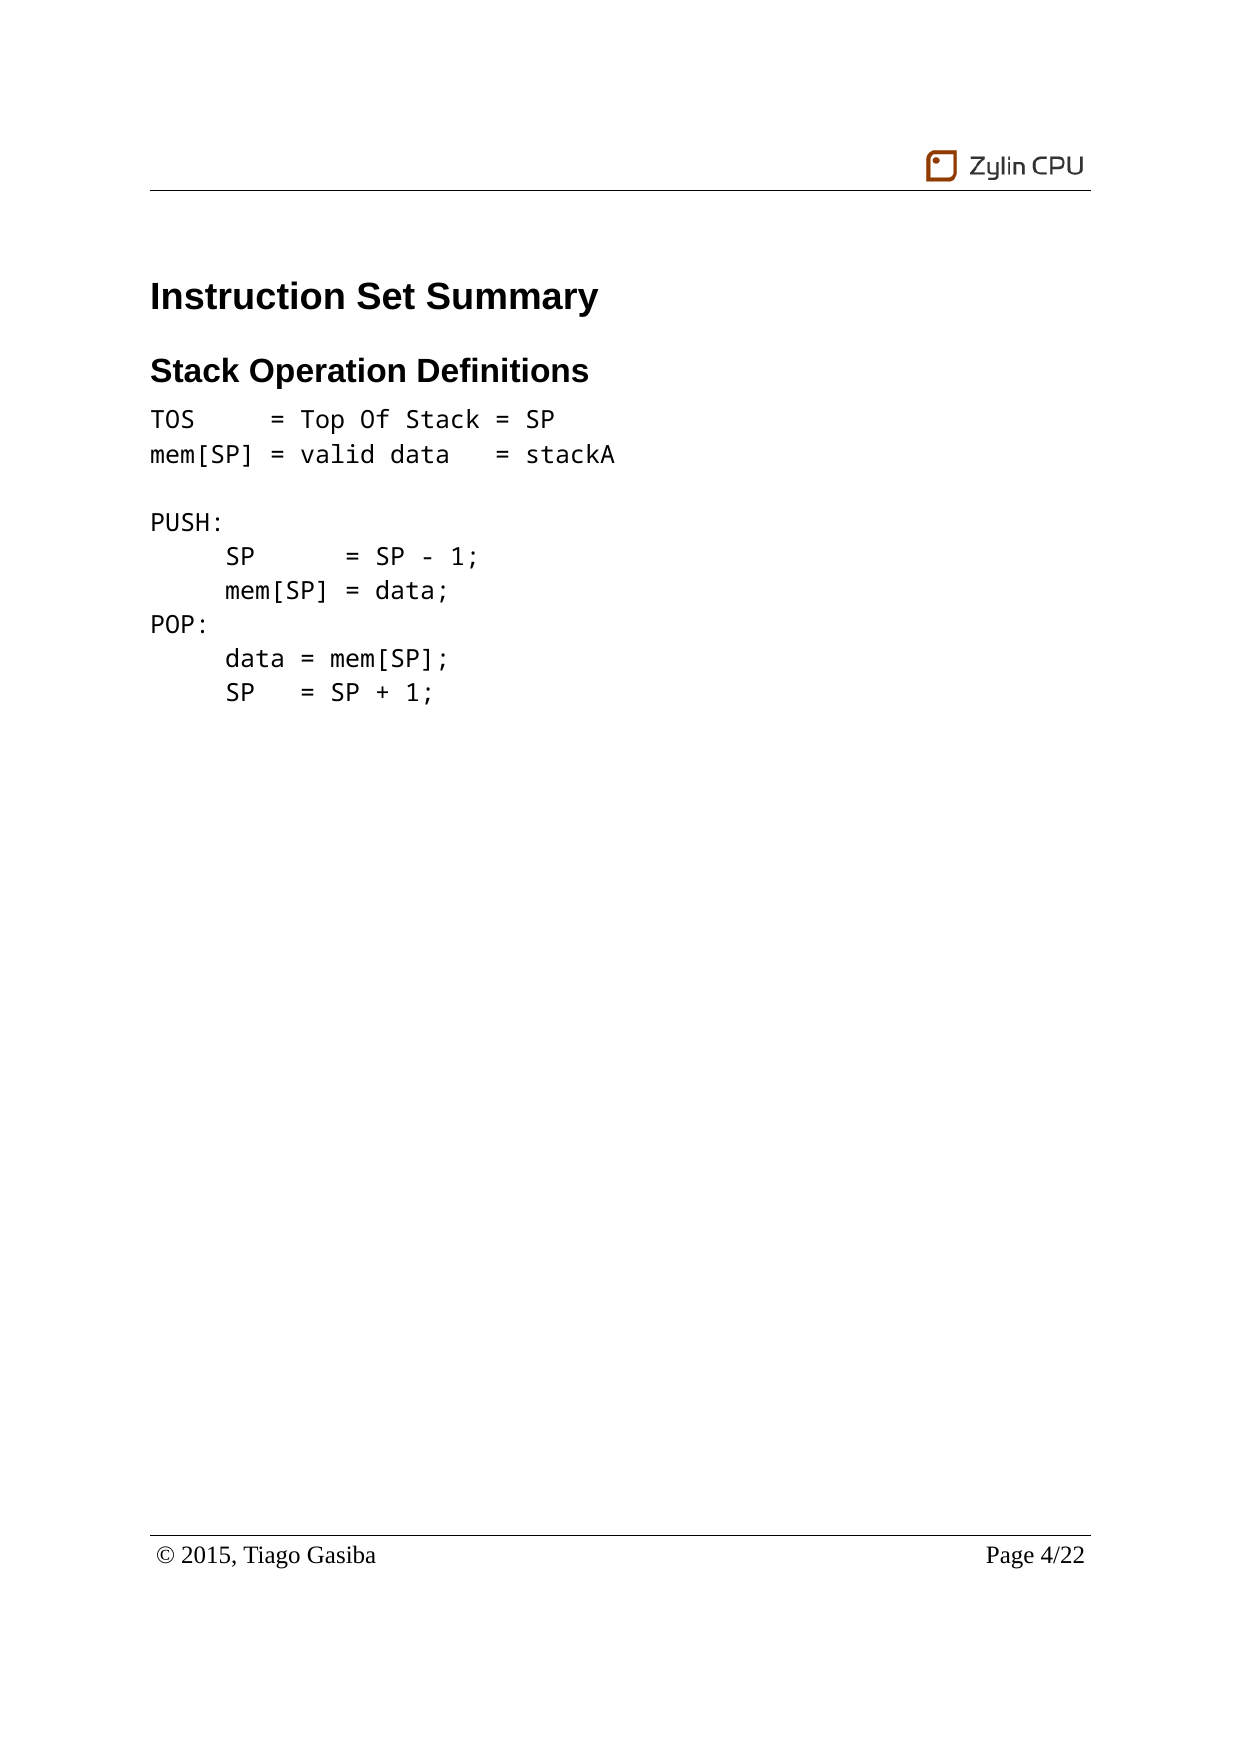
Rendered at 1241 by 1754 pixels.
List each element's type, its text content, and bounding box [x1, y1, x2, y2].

text TOS = Top Of Stack = SP [150, 402, 1091, 436]
text SP = SP - 1; [150, 538, 1091, 572]
text mem[SP] = data; [150, 572, 1091, 607]
text PUSH: [150, 504, 1091, 538]
text mem[SP] = valid data = stackA [150, 436, 1091, 470]
text SP = SP + 1; [150, 675, 1091, 709]
text data = mem[SP]; [150, 641, 1091, 675]
picture [922, 148, 1151, 185]
text POP: [150, 607, 1091, 641]
subtitle Stack Operation Definitions [150, 351, 1091, 390]
subtitle Instruction Set Summary [150, 274, 1091, 318]
